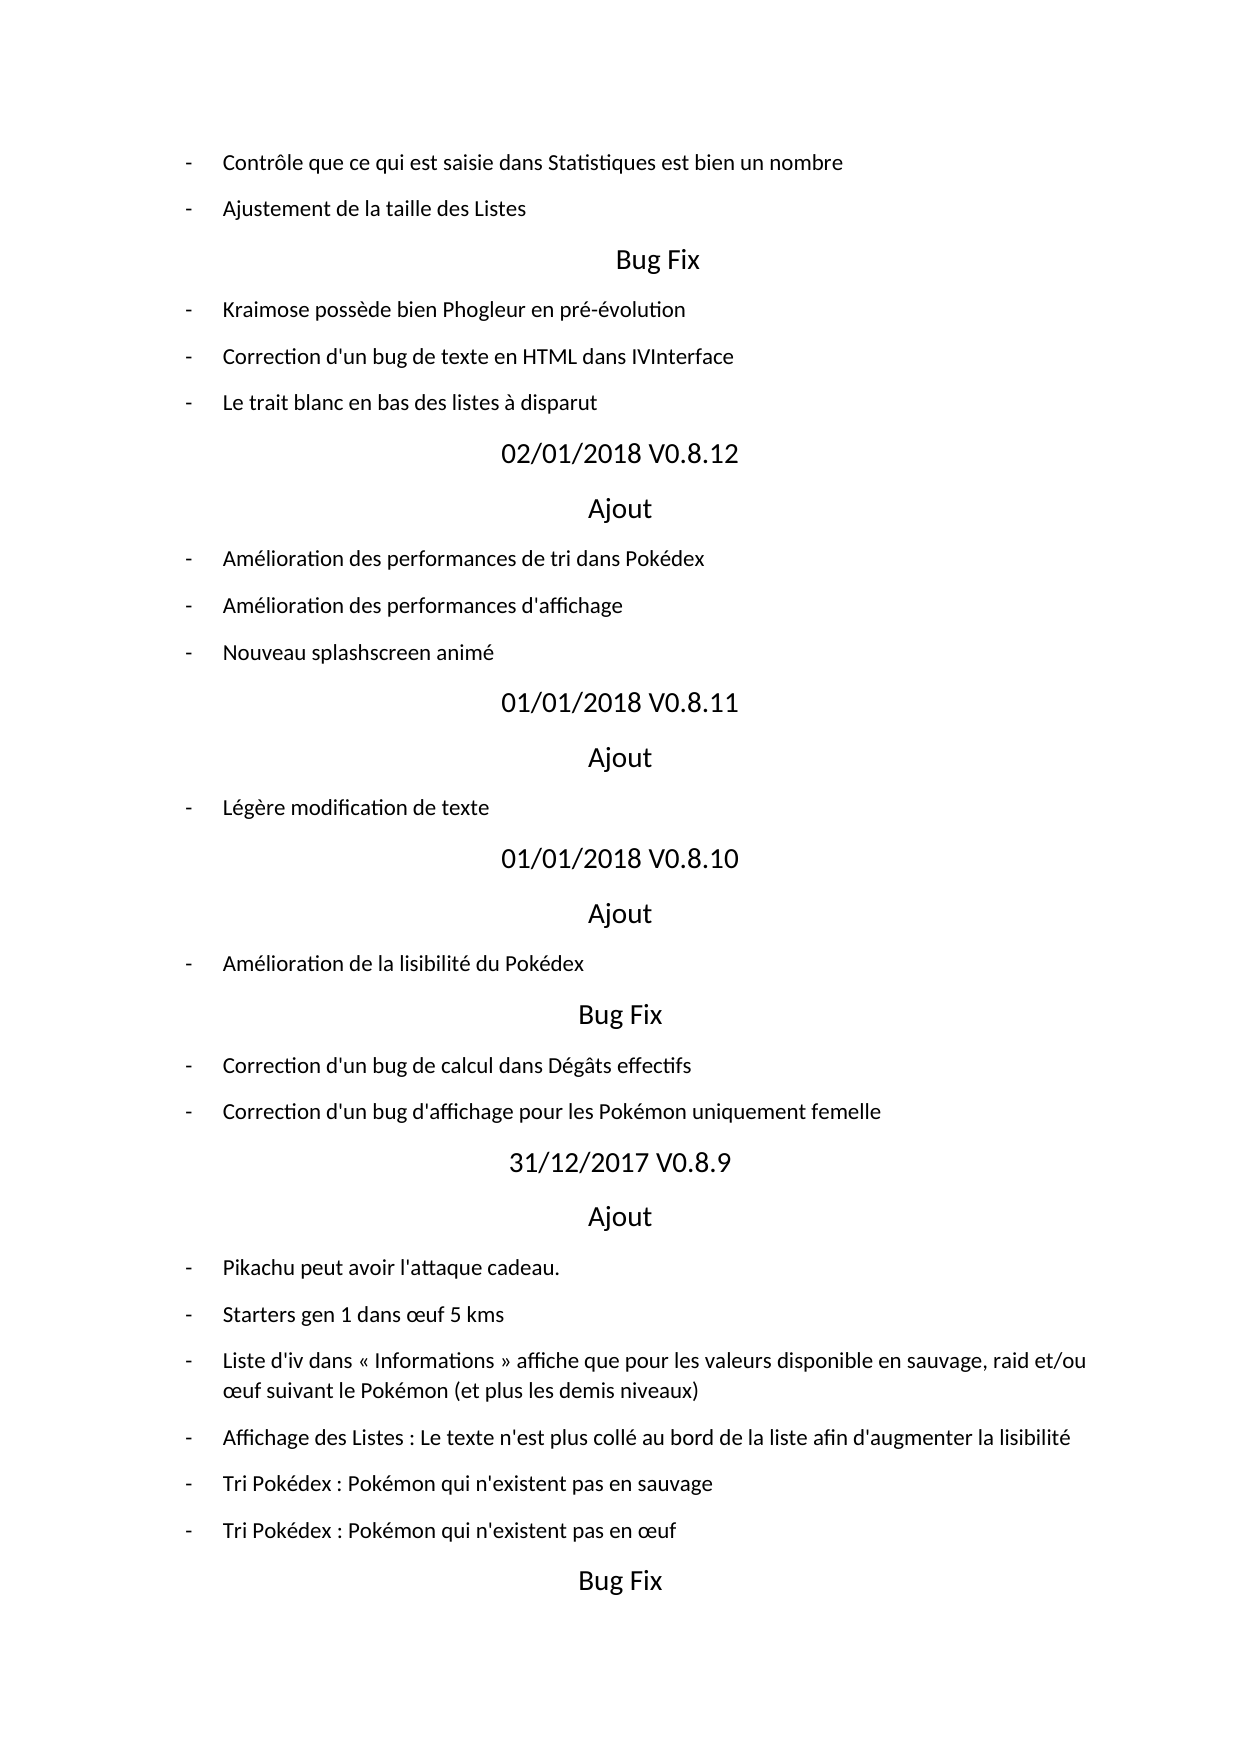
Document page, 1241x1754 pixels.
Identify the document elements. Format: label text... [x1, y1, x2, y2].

list Kraimose possède bien Phogleur en pré-évolution [185, 295, 1093, 323]
list Starters gen 1 dans œuf 5 kms [185, 1300, 1093, 1328]
list Légère modification de texte [185, 793, 1093, 822]
list Contrôle que ce qui est saisie dans Statistiques est bien un nombre [185, 148, 1093, 176]
list Liste d'iv dans « Informations » affiche que pour les valeurs disponible en sauvage, raid et/ou œuf suivant le Pokémon (et plus les demis niveaux) [185, 1346, 1093, 1404]
text Ajout [148, 490, 1093, 525]
text 31/12/2017 V0.8.9 [148, 1144, 1093, 1179]
list Tri Pokédex : Pokémon qui n'existent pas en œuf [185, 1516, 1093, 1544]
list Tri Pokédex : Pokémon qui n'existent pas en sauvage [185, 1469, 1093, 1497]
text 01/01/2018 V0.8.10 [148, 840, 1093, 876]
list Bug Fix [185, 241, 1093, 276]
text 02/01/2018 V0.8.12 [148, 435, 1093, 471]
list Bug Fix [148, 1562, 1093, 1598]
text 01/01/2018 V0.8.11 [148, 684, 1093, 720]
list Ajustement de la taille des Listes [185, 194, 1093, 222]
list Correction d'un bug d'affichage pour les Pokémon uniquement femelle [185, 1097, 1093, 1125]
list Amélioration des performances d'affichage [185, 591, 1093, 619]
list Bug Fix [148, 996, 1093, 1032]
text Ajout [148, 895, 1093, 930]
list Le trait blanc en bas des listes à disparut [185, 388, 1093, 417]
list Nouveau splashscreen animé [185, 638, 1093, 666]
text Ajout [148, 739, 1093, 774]
text Ajout [148, 1198, 1093, 1234]
list Correction d'un bug de calcul dans Dégâts effectifs [185, 1051, 1093, 1079]
list Pikachu peut avoir l'attaque cadeau. [185, 1253, 1093, 1281]
list Amélioration des performances de tri dans Pokédex [185, 544, 1093, 572]
list Correction d'un bug de texte en HTML dans IVInterface [185, 342, 1093, 370]
list Affichage des Listes : Le texte n'est plus collé au bord de la liste afin d'augmenter la lisibilité [185, 1423, 1093, 1451]
list Amélioration de la lisibilité du Pokédex [185, 949, 1093, 977]
